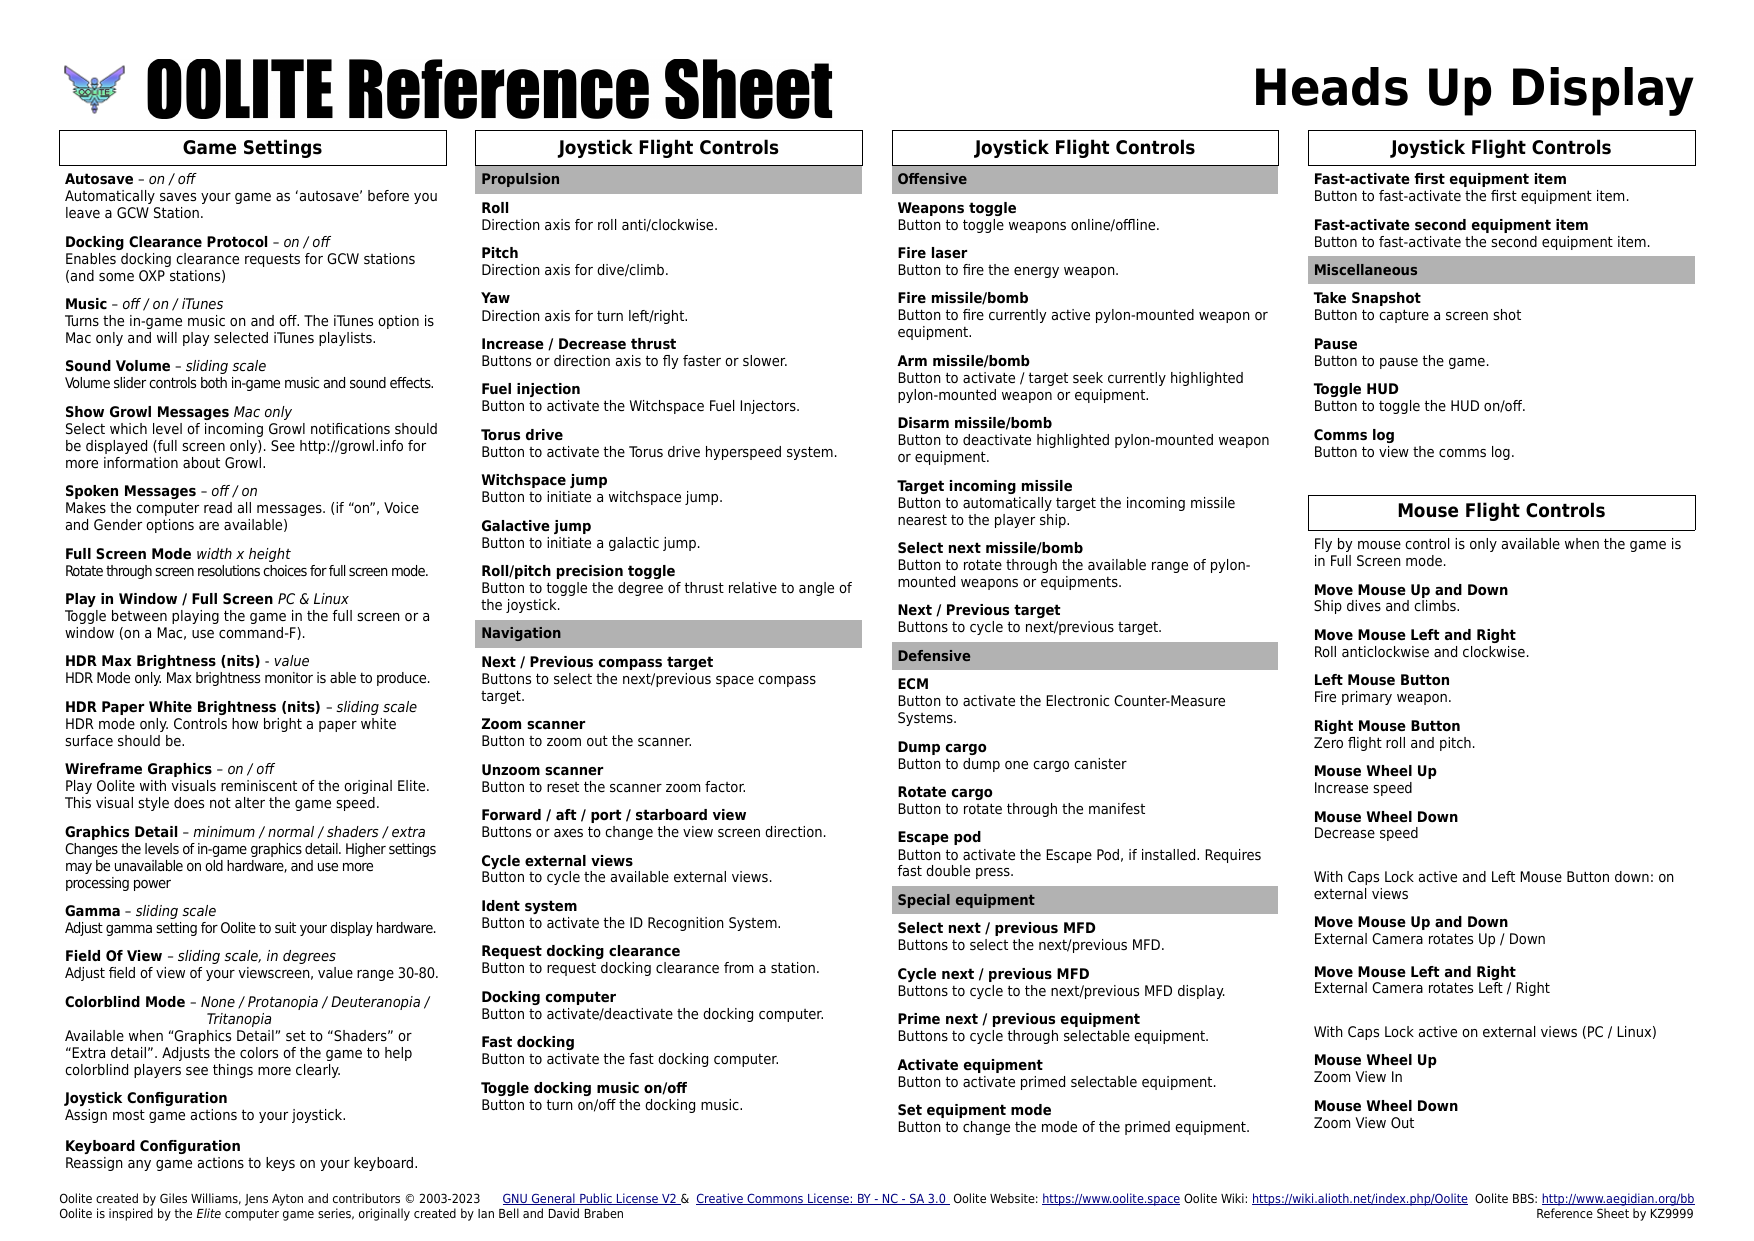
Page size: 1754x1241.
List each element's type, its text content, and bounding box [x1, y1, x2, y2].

table_cell Sound Volume – sliding scale Volume slider controls both in-game music and sound effects. [59, 353, 446, 398]
table_cell Offensive [892, 166, 1278, 194]
table_cell Witchspace jump Button to initiate a witchspace jump. [475, 466, 862, 512]
table_cell Take Snapshot Button to capture a screen shot [1308, 285, 1695, 330]
table_cell Colorblind Mode – None / Protanopia / Deuteranopia / Tritanopia Available when “Graphics Detail” set to “Shaders” or “Extra detail”. Adjusts the colors of the game to help colorblind players see things more clearly. [59, 988, 446, 1084]
table_cell Select next / previous MFD Buttons to select the next/previous MFD. [892, 915, 1278, 960]
table_cell [475, 1148, 862, 1176]
table_cell [892, 1142, 1278, 1184]
table_cell Cycle next / previous MFD Buttons to cycle to the next/previous MFD display. [892, 960, 1278, 1005]
table_cell [475, 1119, 862, 1148]
table_cell Fire laser Button to fire the energy weapon. [892, 239, 1278, 284]
picture [61, 56, 128, 122]
table_cell Fly by mouse control is only available when the game is in Full Screen mode. [1308, 531, 1695, 576]
table_cell Toggle HUD Button to toggle the HUD on/off. [1308, 375, 1695, 421]
table_cell Field Of View – sliding scale, in degrees Adjust field of view of your viewscreen, value range 30-80. [59, 943, 446, 988]
table_cell Disarm missile/bomb Button to deactivate highlighted pylon-mounted weapon or equipment. [892, 409, 1278, 472]
table_cell Fast-activate second equipment item Button to fast-activate the second equipment item. [1308, 211, 1695, 256]
table_cell Set equipment mode Button to change the mode of the primed equipment. [892, 1096, 1278, 1142]
table_cell Fast-activate first equipment item Button to fast-activate the first equipment item. [1308, 166, 1695, 211]
table_cell With Caps Lock active on external views (PC / Linux) [1308, 1018, 1695, 1046]
table_cell [1308, 848, 1695, 863]
table_cell Target incoming missile Button to automatically target the incoming missile nearest to the player ship. [892, 472, 1278, 534]
table_cell Roll/pitch precision toggle Button to toggle the degree of thrust relative to angle of the joystick. [475, 557, 862, 619]
table_cell Navigation [475, 620, 862, 648]
table_cell Arm missile/bomb Button to activate / target seek currently highlighted pylon-mounted weapon or equipment. [892, 347, 1278, 409]
table_cell Dump cargo Button to dump one cargo canister [892, 733, 1278, 778]
table_cell HDR Paper White Brightness (nits) – sliding scale HDR mode only. Controls how bright a paper white surface should be. [59, 693, 446, 755]
table_cell Show Growl Messages Mac only Select which level of incoming Growl notifications should be displayed (full screen only). See http://growl.info for more information about Growl. [59, 398, 446, 477]
table_cell Weapons toggle Button to toggle weapons online/offline. [892, 194, 1278, 239]
table_cell Unzoom scanner Button to reset the scanner zoom factor. [475, 756, 862, 801]
table_cell Mouse Wheel Down Decrease speed [1308, 803, 1695, 848]
table_cell Forward / aft / port / starboard view Buttons or axes to change the view screen direction. [475, 801, 862, 847]
table_cell Comms log Button to view the comms log. [1308, 421, 1695, 466]
table_cell Request docking clearance Button to request docking clearance from a station. [475, 938, 862, 983]
table_cell Pause Button to pause the game. [1308, 330, 1695, 375]
table_cell Move Mouse Left and Right External Camera rotates Left / Right [1308, 958, 1695, 1003]
table_cell Fast docking Button to activate the fast docking computer. [475, 1028, 862, 1074]
table_cell Ident system Button to activate the ID Recognition System. [475, 892, 862, 937]
table_header Joystick Flight Controls [893, 131, 1278, 165]
table_cell HDR Max Brightness (nits) - value HDR Mode only. Max brightness monitor is able to produce. [59, 648, 446, 693]
table_cell Move Mouse Left and Right Roll anticlockwise and clockwise. [1308, 621, 1695, 666]
table_cell Roll Direction axis for roll anti/clockwise. [475, 194, 862, 239]
table_cell Next / Previous target Buttons to cycle to next/previous target. [892, 597, 1278, 642]
table_header Joystick Flight Controls [1309, 131, 1695, 165]
table_cell Keyboard Configuration Reassign any game actions to keys on your keyboard. [59, 1132, 446, 1179]
table_cell Move Mouse Up and Down External Camera rotates Up / Down [1308, 908, 1695, 958]
table_cell Yaw Direction axis for turn left/right. [475, 285, 862, 330]
table_cell Gamma – sliding scale Adjust gamma setting for Oolite to suit your display hardware. [59, 897, 446, 943]
table_cell Play in Window / Full Screen PC & Linux Toggle between playing the game in the full screen or a window (on a Mac, use command-F). [59, 585, 446, 648]
table_cell Toggle docking music on/off Button to turn on/off the docking music. [475, 1074, 862, 1119]
table_cell Music – off / on / iTunes Turns the in-game music on and off. The iTunes option is Mac only and will play selected iTunes playlists. [59, 290, 446, 353]
table_cell Right Mouse Button Zero flight roll and pitch. [1308, 712, 1695, 757]
table_cell Fuel injection Button to activate the Witchspace Fuel Injectors. [475, 376, 862, 421]
table_cell Activate equipment Button to activate primed selectable equipment. [892, 1051, 1278, 1096]
table_cell Next / Previous compass target Buttons to select the next/previous space compass target. [475, 648, 862, 710]
table_cell Special equipment [892, 886, 1278, 914]
table_cell Full Screen Mode width x height Rotate through screen resolutions choices for full screen mode. [59, 540, 446, 585]
table_cell [1308, 466, 1695, 495]
table_cell Mouse Wheel Up Zoom View In [1308, 1046, 1695, 1092]
table_cell Galactive jump Button to initiate a galactic jump. [475, 512, 862, 557]
table_cell Mouse Wheel Down Zoom View Out [1308, 1092, 1695, 1137]
table_cell Increase / Decrease thrust Buttons or direction axis to fly faster or slower. [475, 330, 862, 376]
table_cell Defensive [892, 642, 1278, 670]
table_cell Docking Clearance Protocol – on / off Enables docking clearance requests for GCW stations (and some OXP stations) [59, 228, 446, 290]
table_cell Spoken Messages – off / on Makes the computer read all messages. (if “on”, Voice and Gender options are available) [59, 478, 446, 540]
table_cell Pitch Direction axis for dive/climb. [475, 239, 862, 285]
table_cell Autosave – on / off Automatically saves your game as ‘autosave’ before you leave a GCW Station. [59, 166, 446, 228]
table_header Joystick Flight Controls [476, 131, 862, 165]
table_cell Graphics Detail – minimum / normal / shaders / extra Changes the levels of in-game graphics detail. Higher settings may be unavailable on old hardware, and use more processing power [59, 818, 446, 897]
picture [147, 59, 833, 119]
table_cell Docking computer Button to activate/deactivate the docking computer. [475, 983, 862, 1028]
table_cell Rotate cargo Button to rotate through the manifest [892, 778, 1278, 824]
table_cell Zoom scanner Button to zoom out the scanner. [475, 710, 862, 756]
table_cell Left Mouse Button Fire primary weapon. [1308, 666, 1695, 712]
table_cell Select next missile/bomb Button to rotate through the available range of pylon-mounted weapons or equipments. [892, 534, 1278, 597]
table_cell With Caps Lock active and Left Mouse Button down: on external views [1308, 863, 1695, 908]
table_cell Mouse Flight Controls [1309, 496, 1695, 530]
table_cell Move Mouse Up and Down Ship dives and climbs. [1308, 576, 1695, 621]
table_cell Wireframe Graphics – on / off Play Oolite with visuals reminiscent of the original Elite. This visual style does not alter the game speed. [59, 755, 446, 818]
table_cell Prime next / previous equipment Buttons to cycle through selectable equipment. [892, 1005, 1278, 1051]
table_cell [1308, 1003, 1695, 1018]
table_cell Miscellaneous [1308, 256, 1695, 284]
table_cell Propulsion [475, 166, 862, 194]
table_cell Torus drive Button to activate the Torus drive hyperspeed system. [475, 421, 862, 466]
table_cell Fire missile/bomb Button to fire currently active pylon-mounted weapon or equipment. [892, 285, 1278, 347]
table_cell Joystick Configuration Assign most game actions to your joystick. [59, 1084, 446, 1132]
table_cell ECM Button to activate the Electronic Counter-Measure Systems. [892, 670, 1278, 733]
table_cell Cycle external views Button to cycle the available external views. [475, 847, 862, 892]
table_cell Escape pod Button to activate the Escape Pod, if installed. Requires fast double press. [892, 824, 1278, 886]
table_header Game Settings [60, 131, 446, 165]
table_cell Mouse Wheel Up Increase speed [1308, 757, 1695, 803]
